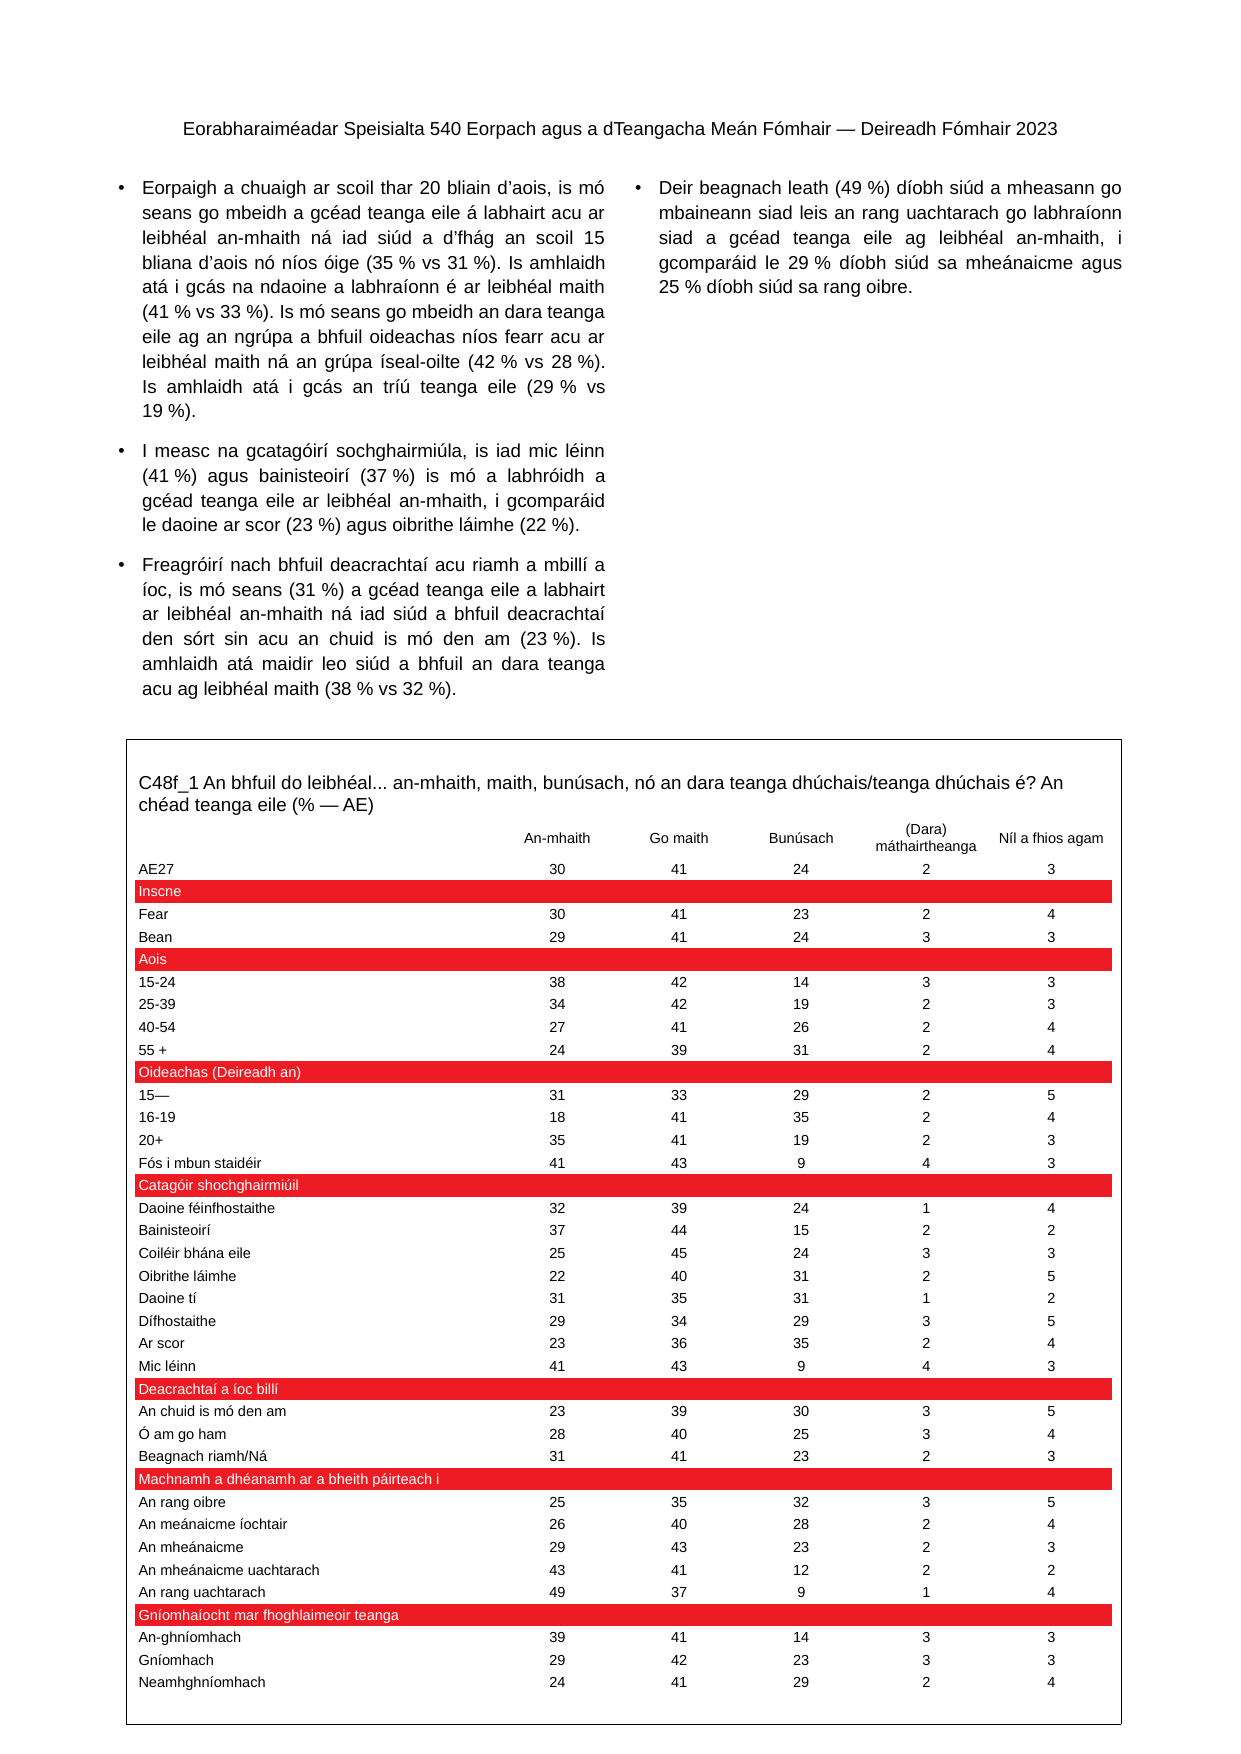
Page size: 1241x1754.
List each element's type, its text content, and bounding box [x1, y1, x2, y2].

table_cell 36 [618, 1332, 740, 1355]
table_cell 4 [862, 1151, 990, 1174]
table_cell 5 [990, 1400, 1112, 1423]
table_cell 35 [618, 1490, 740, 1513]
table_cell 31 [740, 1264, 862, 1287]
table_cell 4 [990, 1423, 1112, 1445]
table_cell 3 [862, 1626, 990, 1649]
table_cell [618, 1468, 740, 1490]
table_cell 2 [862, 1558, 990, 1581]
table_cell 43 [618, 1151, 740, 1174]
table_cell 41 [618, 1626, 740, 1649]
table_cell An mheánaicme uachtarach [135, 1558, 496, 1581]
table_cell 30 [496, 858, 618, 880]
table_cell (Dara) máthairtheanga [862, 818, 990, 857]
table_cell 24 [496, 1671, 618, 1694]
table_cell 30 [740, 1400, 862, 1423]
table_cell [862, 1174, 990, 1197]
table_cell 3 [990, 1242, 1112, 1264]
table_cell 2 [862, 1084, 990, 1106]
table_cell 3 [990, 1151, 1112, 1174]
table_cell 30 [496, 903, 618, 925]
table_cell 40-54 [135, 1016, 496, 1038]
table_cell 18 [496, 1106, 618, 1129]
list Freagróirí nach bhfuil deacrachtaí acu riamh a mbillí a íoc, is mó seans (31 %) a gcéad teanga eile a labhairt ar leibhéal an-mhaith ná iad siúd a bhfuil deacrachtaí den sórt sin acu an chuid is mó den am (23 %). Is amhlaidh atá maidir leo siúd a bhfuil an dara teanga acu ag leibhéal maith (38 % vs 32 %). [127, 740, 1121, 1724]
table_cell Daoine féinfhostaithe [135, 1197, 496, 1219]
table_cell 41 [618, 1106, 740, 1129]
table_cell 1 [862, 1287, 990, 1309]
table_cell 28 [496, 1423, 618, 1445]
table_cell 43 [618, 1536, 740, 1558]
table_cell [740, 1061, 862, 1083]
table_cell 3 [862, 1242, 990, 1264]
table_cell Beagnach riamh/Ná [135, 1445, 496, 1468]
table_cell 27 [496, 1016, 618, 1038]
table_cell 42 [618, 993, 740, 1016]
table_cell 38 [496, 971, 618, 993]
table_cell 40 [618, 1513, 740, 1536]
table_cell 28 [740, 1513, 862, 1536]
table_cell 20+ [135, 1129, 496, 1151]
table_cell 23 [740, 903, 862, 925]
table_cell 42 [618, 971, 740, 993]
table_cell 24 [496, 1038, 618, 1061]
table_cell 32 [496, 1197, 618, 1219]
table_cell 25 [496, 1242, 618, 1264]
table_cell 4 [990, 1197, 1112, 1219]
table_cell 26 [740, 1016, 862, 1038]
table_cell 43 [618, 1355, 740, 1377]
table_cell 4 [990, 1106, 1112, 1129]
table_cell 40 [618, 1423, 740, 1445]
table_cell 37 [496, 1219, 618, 1242]
table_cell [740, 1604, 862, 1626]
table_cell An rang uachtarach [135, 1581, 496, 1603]
table_cell 29 [740, 1084, 862, 1106]
table_cell 39 [618, 1400, 740, 1423]
table_cell 32 [740, 1490, 862, 1513]
table_cell Fear [135, 903, 496, 925]
table_cell Deacrachtaí a íoc billí [135, 1378, 496, 1400]
table_cell [618, 880, 740, 903]
table_cell Gníomhaíocht mar fhoghlaimeoir teanga [135, 1604, 496, 1626]
table_cell 45 [618, 1242, 740, 1264]
table_cell [618, 948, 740, 971]
table_cell 42 [618, 1649, 740, 1671]
table_cell 3 [990, 1129, 1112, 1151]
table_cell Aois [135, 948, 496, 971]
table_cell 4 [990, 1513, 1112, 1536]
table_cell 5 [990, 1084, 1112, 1106]
table_cell 31 [496, 1445, 618, 1468]
list Freagróirí nach bhfuil deacrachtaí acu riamh a mbillí a íoc, is mó seans (31 %) a gcéad teanga eile a labhairt ar leibhéal an-mhaith ná iad siúd a bhfuil deacrachtaí den sórt sin acu an chuid is mó den am (23 %). Is amhlaidh atá maidir leo siúd a bhfuil an dara teanga acu ag leibhéal maith (38 % vs 32 %). [118, 553, 605, 699]
table_cell 35 [740, 1332, 862, 1355]
table_cell 24 [740, 858, 862, 880]
table_cell 3 [990, 993, 1112, 1016]
table_cell 1 [862, 1197, 990, 1219]
table_cell 9 [740, 1355, 862, 1377]
table_cell 5 [990, 1264, 1112, 1287]
table_cell [740, 1378, 862, 1400]
table_cell [740, 880, 862, 903]
table_cell 16-19 [135, 1106, 496, 1129]
table_cell 26 [496, 1513, 618, 1536]
table_cell 4 [990, 903, 1112, 925]
table_cell 5 [990, 1490, 1112, 1513]
table_cell 24 [740, 1197, 862, 1219]
table_cell Mic léinn [135, 1355, 496, 1377]
table_cell 44 [618, 1219, 740, 1242]
table_cell 2 [862, 858, 990, 880]
table_cell 41 [618, 1129, 740, 1151]
table_cell Neamhghníomhach [135, 1671, 496, 1694]
table_cell 15— [135, 1084, 496, 1106]
table_cell 31 [496, 1084, 618, 1106]
table_cell Bainisteoirí [135, 1219, 496, 1242]
table_cell 3 [990, 1649, 1112, 1671]
table_cell An chuid is mó den am [135, 1400, 496, 1423]
table_cell [990, 880, 1112, 903]
table_cell 15-24 [135, 971, 496, 993]
table_cell 12 [740, 1558, 862, 1581]
table_cell [618, 1174, 740, 1197]
table_cell 2 [862, 1129, 990, 1151]
table_cell 2 [862, 1536, 990, 1558]
table_cell [862, 880, 990, 903]
table_cell 4 [990, 1671, 1112, 1694]
table_cell 31 [740, 1287, 862, 1309]
table_cell Oideachas (Deireadh an) [135, 1061, 496, 1083]
table_cell [496, 1604, 618, 1626]
table_cell Gníomhach [135, 1649, 496, 1671]
table_cell 2 [862, 1264, 990, 1287]
table_cell 29 [740, 1671, 862, 1694]
table_cell Fós i mbun staidéir [135, 1151, 496, 1174]
table_cell 4 [990, 1016, 1112, 1038]
table_cell 25 [740, 1423, 862, 1445]
table_cell An-mhaith [496, 818, 618, 857]
table_cell 29 [496, 1649, 618, 1671]
table_cell 35 [740, 1106, 862, 1129]
table_cell 41 [618, 1671, 740, 1694]
table_cell 41 [496, 1151, 618, 1174]
table_cell 5 [990, 1310, 1112, 1332]
table_cell 2 [862, 1513, 990, 1536]
table_cell AE27 [135, 858, 496, 880]
table_cell [135, 818, 496, 857]
table_cell 29 [496, 1310, 618, 1332]
table_cell 9 [740, 1581, 862, 1603]
table_cell 25-39 [135, 993, 496, 1016]
table_cell 3 [862, 1490, 990, 1513]
table_cell [496, 880, 618, 903]
table_cell 2 [990, 1219, 1112, 1242]
table_cell 34 [618, 1310, 740, 1332]
table_cell [990, 1604, 1112, 1626]
table_cell 19 [740, 993, 862, 1016]
table_cell 9 [740, 1151, 862, 1174]
table_cell 41 [618, 925, 740, 948]
table_cell 2 [862, 1016, 990, 1038]
table_cell [862, 1378, 990, 1400]
table_cell 3 [862, 1423, 990, 1445]
table_cell 19 [740, 1129, 862, 1151]
table_cell [990, 1174, 1112, 1197]
table_cell 37 [618, 1581, 740, 1603]
table_cell 2 [862, 1671, 990, 1694]
table_cell 31 [740, 1038, 862, 1061]
table_cell 2 [990, 1558, 1112, 1581]
table_cell [496, 948, 618, 971]
table_cell An rang oibre [135, 1490, 496, 1513]
table_cell 3 [990, 1626, 1112, 1649]
table_cell 41 [618, 1016, 740, 1038]
table_cell Go maith [618, 818, 740, 857]
table_cell 1 [862, 1581, 990, 1603]
table_cell 39 [496, 1626, 618, 1649]
table_cell 2 [862, 1106, 990, 1129]
table_cell 23 [496, 1400, 618, 1423]
table_cell 34 [496, 993, 618, 1016]
table_cell 3 [990, 925, 1112, 948]
table_cell 4 [990, 1038, 1112, 1061]
table_cell 41 [496, 1355, 618, 1377]
table_cell [990, 1378, 1112, 1400]
table_cell 14 [740, 971, 862, 993]
table_cell 2 [862, 1332, 990, 1355]
table_cell 3 [862, 1310, 990, 1332]
table_cell 29 [740, 1310, 862, 1332]
table_cell Bean [135, 925, 496, 948]
table_cell 4 [990, 1332, 1112, 1355]
table_cell 14 [740, 1626, 862, 1649]
table_cell 3 [862, 1649, 990, 1671]
table_cell 24 [740, 925, 862, 948]
table_cell 23 [740, 1445, 862, 1468]
table_cell 41 [618, 1558, 740, 1581]
table_cell 29 [496, 1536, 618, 1558]
table_cell 2 [862, 1038, 990, 1061]
table_header C48f_1 An bhfuil do leibhéal... an-mhaith, maith, bunúsach, nó an dara teanga dhúchais/teanga dhúchais é? An chéad teanga eile (% — AE) [135, 769, 1112, 818]
table_cell [618, 1061, 740, 1083]
table_cell [990, 1061, 1112, 1083]
table_cell 31 [496, 1287, 618, 1309]
table_cell 2 [862, 903, 990, 925]
table_cell [740, 948, 862, 971]
table_cell 3 [862, 971, 990, 993]
table_cell Ar scor [135, 1332, 496, 1355]
table_cell [496, 1174, 618, 1197]
table_cell 39 [618, 1038, 740, 1061]
table_cell 35 [496, 1129, 618, 1151]
table_cell 41 [618, 903, 740, 925]
table_cell 41 [618, 1445, 740, 1468]
list I measc na gcatagóirí sochghairmiúla, is iad mic léinn (41 %) agus bainisteoirí (37 %) is mó a labhróidh a gcéad teanga eile ar leibhéal an-mhaith, i gcomparáid le daoine ar scor (23 %) agus oibrithe láimhe (22 %). [118, 440, 605, 536]
table_cell 2 [990, 1287, 1112, 1309]
table_cell Oibrithe láimhe [135, 1264, 496, 1287]
table_cell 2 [862, 1219, 990, 1242]
table_cell [740, 1174, 862, 1197]
table_cell Bunúsach [740, 818, 862, 857]
table_cell 41 [618, 858, 740, 880]
table_cell Coiléir bhána eile [135, 1242, 496, 1264]
table_cell 3 [990, 971, 1112, 993]
table_cell 39 [618, 1197, 740, 1219]
table_cell 24 [740, 1242, 862, 1264]
table_cell 43 [496, 1558, 618, 1581]
list Deir beagnach leath (49 %) díobh siúd a mheasann go mbaineann siad leis an rang uachtarach go labhraíonn siad a gcéad teanga eile ag leibhéal an-mhaith, i gcomparáid le 29 % díobh siúd sa mheánaicme agus 25 % díobh siúd sa rang oibre. [635, 177, 1122, 298]
table_cell Níl a fhios agam [990, 818, 1112, 857]
table_cell 55 + [135, 1038, 496, 1061]
table_cell Ó am go ham [135, 1423, 496, 1445]
table_cell 4 [990, 1581, 1112, 1603]
table_cell [496, 1061, 618, 1083]
table_cell [990, 948, 1112, 971]
table_cell Dífhostaithe [135, 1310, 496, 1332]
table_cell 2 [862, 993, 990, 1016]
table_cell [618, 1378, 740, 1400]
table_cell Inscne [135, 880, 496, 903]
table_cell 40 [618, 1264, 740, 1287]
table_cell 35 [618, 1287, 740, 1309]
table_cell 23 [740, 1649, 862, 1671]
table_cell 25 [496, 1490, 618, 1513]
table_cell 2 [862, 1445, 990, 1468]
table_cell Daoine tí [135, 1287, 496, 1309]
table_cell [862, 1061, 990, 1083]
table_cell [618, 1604, 740, 1626]
table_cell Catagóir shochghairmiúil [135, 1174, 496, 1197]
table_cell 49 [496, 1581, 618, 1603]
table_cell 23 [496, 1332, 618, 1355]
table_cell Machnamh a dhéanamh ar a bheith páirteach i [135, 1468, 496, 1490]
table_cell [990, 1468, 1112, 1490]
table_cell [740, 1468, 862, 1490]
table_cell [862, 1604, 990, 1626]
table_cell 3 [990, 858, 1112, 880]
table_cell 33 [618, 1084, 740, 1106]
list Eorpaigh a chuaigh ar scoil thar 20 bliain d’aois, is mó seans go mbeidh a gcéad teanga eile á labhairt acu ar leibhéal an-mhaith ná iad siúd a d’fhág an scoil 15 bliana d’aois nó níos óige (35 % vs 31 %). Is amhlaidh atá i gcás na ndaoine a labhraíonn é ar leibhéal maith (41 % vs 33 %). Is mó seans go mbeidh an dara teanga eile ag an ngrúpa a bhfuil oideachas níos fearr acu ar leibhéal maith ná an grúpa íseal-oilte (42 % vs 28 %). Is amhlaidh atá i gcás an tríú teanga eile (29 % vs 19 %). [118, 177, 605, 422]
table_cell 3 [862, 1400, 990, 1423]
table_cell 23 [740, 1536, 862, 1558]
table_cell An meánaicme íochtair [135, 1513, 496, 1536]
table_cell 15 [740, 1219, 862, 1242]
table_cell 3 [990, 1445, 1112, 1468]
table_cell [496, 1378, 618, 1400]
table_cell 22 [496, 1264, 618, 1287]
table_cell 4 [862, 1355, 990, 1377]
table_cell 3 [990, 1536, 1112, 1558]
table_cell An mheánaicme [135, 1536, 496, 1558]
table_cell An-ghníomhach [135, 1626, 496, 1649]
table_cell [862, 1468, 990, 1490]
table_cell 29 [496, 925, 618, 948]
table_cell 3 [862, 925, 990, 948]
table_cell 3 [990, 1355, 1112, 1377]
table_cell [496, 1468, 618, 1490]
table_cell [862, 948, 990, 971]
